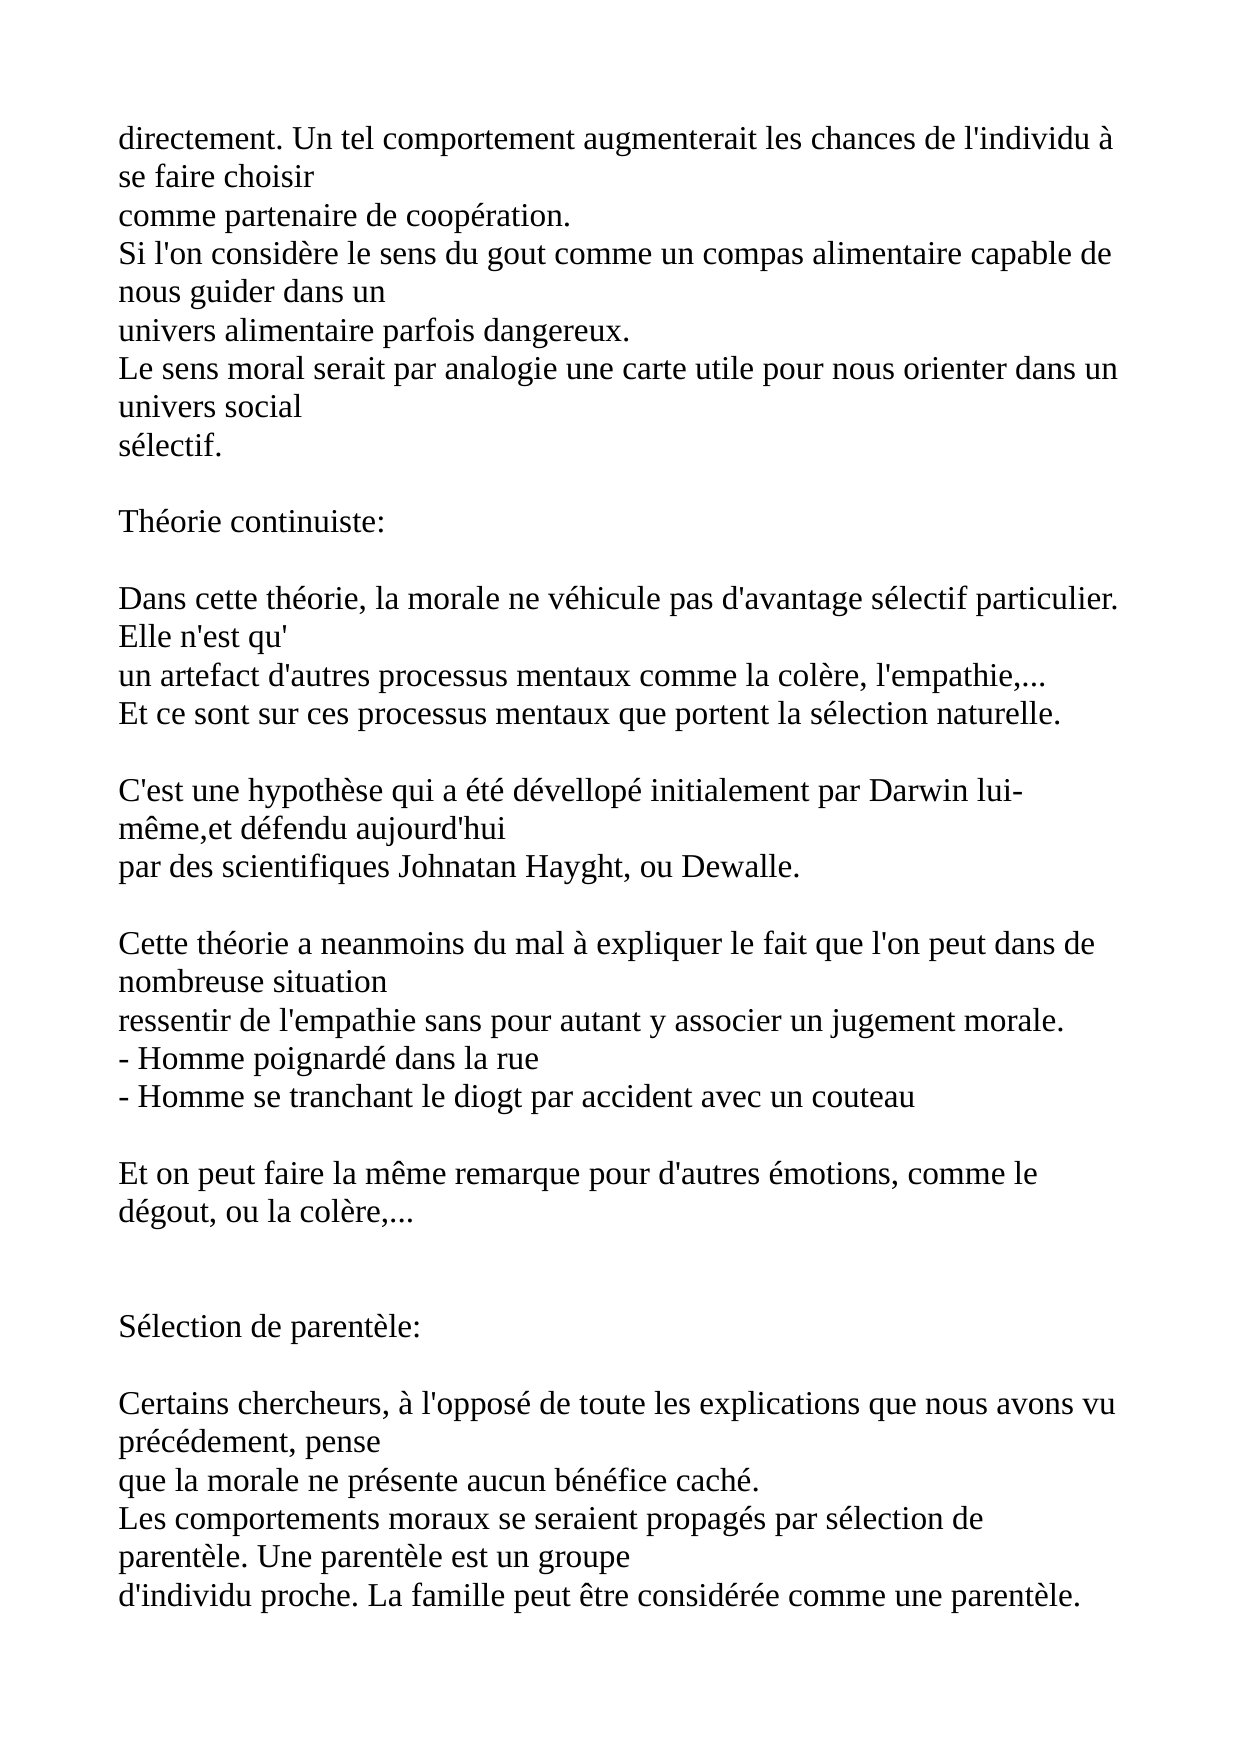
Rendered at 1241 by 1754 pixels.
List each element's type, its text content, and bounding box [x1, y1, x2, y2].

text d'individu proche. La famille peut être considérée comme une parentèle. [118, 1575, 1122, 1613]
text Certains chercheurs, à l'opposé de toute les explications que nous avons vu précédement, pense [118, 1383, 1122, 1460]
text Si l'on considère le sens du gout comme un compas alimentaire capable de nous guider dans un [118, 233, 1122, 310]
text Dans cette théorie, la morale ne véhicule pas d'avantage sélectif particulier. Elle n'est qu' [118, 578, 1122, 655]
text Et ce sont sur ces processus mentaux que portent la sélection naturelle. [118, 693, 1122, 731]
text Théorie continuiste: [118, 501, 1122, 540]
text que la morale ne présente aucun bénéfice caché. [118, 1460, 1122, 1498]
text par des scientifiques Johnatan Hayght, ou Dewalle. [118, 846, 1122, 885]
text Le sens moral serait par analogie une carte utile pour nous orienter dans un univers social [118, 348, 1122, 425]
text - Homme poignardé dans la rue [118, 1038, 1122, 1076]
text sélectif. [118, 425, 1122, 463]
text un artefact d'autres processus mentaux comme la colère, l'empathie,... [118, 655, 1122, 693]
text C'est une hypothèse qui a été dévellopé initialement par Darwin lui-même,et défendu aujourd'hui [118, 770, 1122, 846]
text Les comportements moraux se seraient propagés par sélection de parentèle. Une parentèle est un groupe [118, 1498, 1122, 1575]
text Cette théorie a neanmoins du mal à expliquer le fait que l'on peut dans de nombreuse situation [118, 923, 1122, 1000]
text ressentir de l'empathie sans pour autant y associer un jugement morale. [118, 1000, 1122, 1038]
text Et on peut faire la même remarque pour d'autres émotions, comme le dégout, ou la colère,... [118, 1153, 1122, 1230]
text comme partenaire de coopération. [118, 195, 1122, 233]
text directement. Un tel comportement augmenterait les chances de l'individu à se faire choisir [118, 118, 1122, 195]
text Sélection de parentèle: [118, 1306, 1122, 1345]
text univers alimentaire parfois dangereux. [118, 310, 1122, 348]
text - Homme se tranchant le diogt par accident avec un couteau [118, 1076, 1122, 1115]
